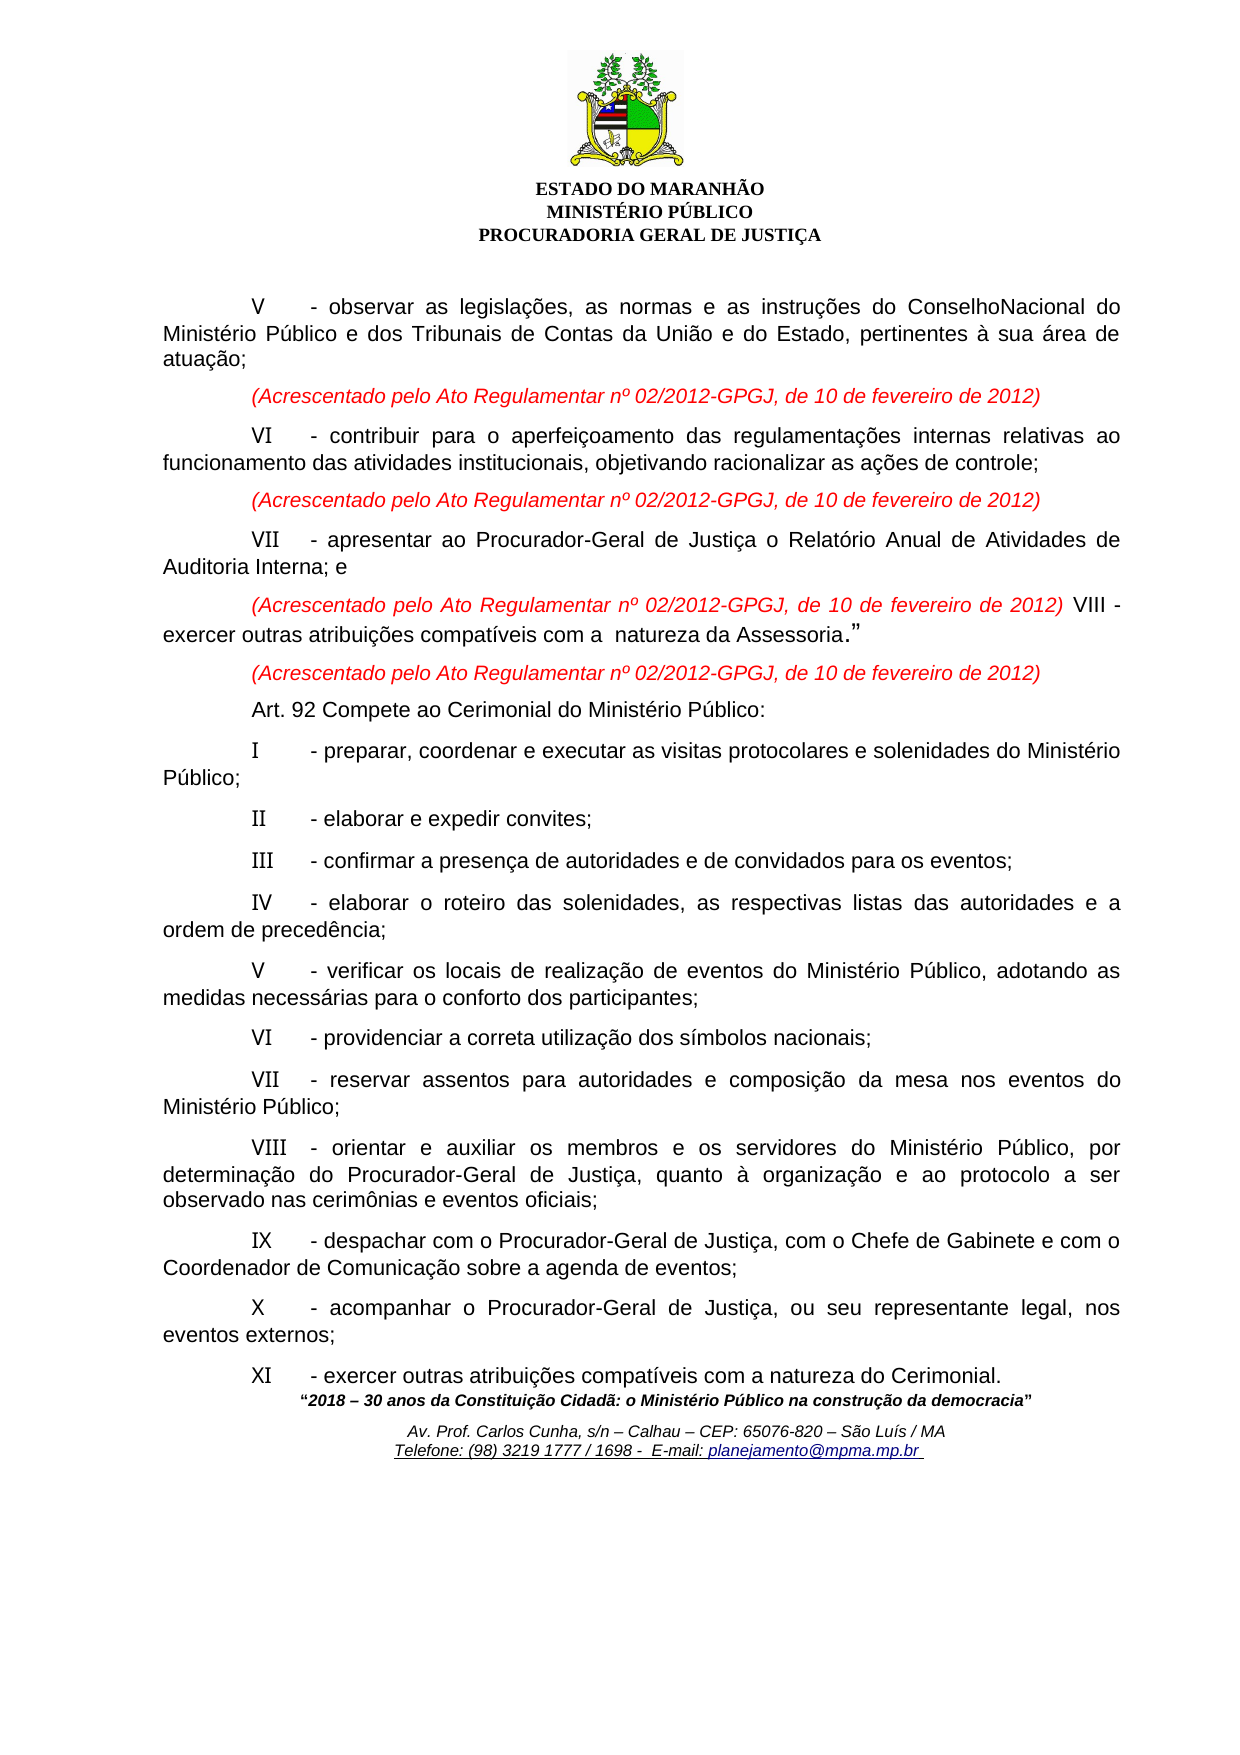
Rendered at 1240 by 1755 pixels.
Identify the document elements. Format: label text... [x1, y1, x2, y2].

list - apresentar ao Procurador-Geral de Justiça o Relatório Anual de Atividades de Auditoria Interna; e [163, 524, 1122, 579]
text (Acrescentado pelo Ato Regulamentar nº 02/2012-GPGJ, de 10 de fevereiro de 2012) [163, 384, 1121, 408]
list - confirmar a presença de autoridades e de convidados para os eventos; [163, 845, 1122, 875]
list - elaborar o roteiro das solenidades, as respectivas listas das autoridades e a ordem de precedência; [163, 887, 1122, 942]
list - observar as legislações, as normas e as instruções do ConselhoNacional do Ministério Público e dos Tribunais de Contas da União e do Estado, pertinentes à sua área de atuação; [163, 291, 1122, 372]
list - preparar, coordenar e executar as visitas protocolares e solenidades do Ministério Público; [163, 735, 1122, 790]
list - elaborar e expedir convites; [163, 803, 1122, 832]
list - acompanhar o Procurador-Geral de Justiça, ou seu representante legal, nos eventos externos; [163, 1292, 1122, 1347]
list - providenciar a correta utilização dos símbolos nacionais; [163, 1022, 1122, 1052]
text (Acrescentado pelo Ato Regulamentar nº 02/2012-GPGJ, de 10 de fevereiro de 2012) [163, 661, 1121, 685]
list - orientar e auxiliar os membros e os servidores do Ministério Público, por determinação do Procurador-Geral de Justiça, quanto à organização e ao protocolo a ser observado nas cerimônias e eventos oficiais; [163, 1132, 1122, 1212]
list - contribuir para o aperfeiçoamento das regulamentações internas relativas ao funcionamento das atividades institucionais, objetivando racionalizar as ações de controle; [163, 421, 1122, 476]
text (Acrescentado pelo Ato Regulamentar nº 02/2012-GPGJ, de 10 de fevereiro de 2012) VIII - exercer outras atribuições compatíveis com a natureza da Assessoria.” [163, 592, 1121, 648]
list - exercer outras atribuições compatíveis com a natureza do Cerimonial. [163, 1360, 1122, 1389]
list - verificar os locais de realização de eventos do Ministério Público, adotando as medidas necessárias para o conforto dos participantes; [163, 955, 1122, 1010]
list - reservar assentos para autoridades e composição da mesa nos eventos do Ministério Público; [163, 1064, 1122, 1119]
text (Acrescentado pelo Ato Regulamentar nº 02/2012-GPGJ, de 10 de fevereiro de 2012) [163, 488, 1121, 512]
text Art. 92 Compete ao Cerimonial do Ministério Público: [163, 697, 1121, 723]
list - despachar com o Procurador-Geral de Justiça, com o Chefe de Gabinete e com o Coordenador de Comunicação sobre a agenda de eventos; [163, 1225, 1122, 1280]
